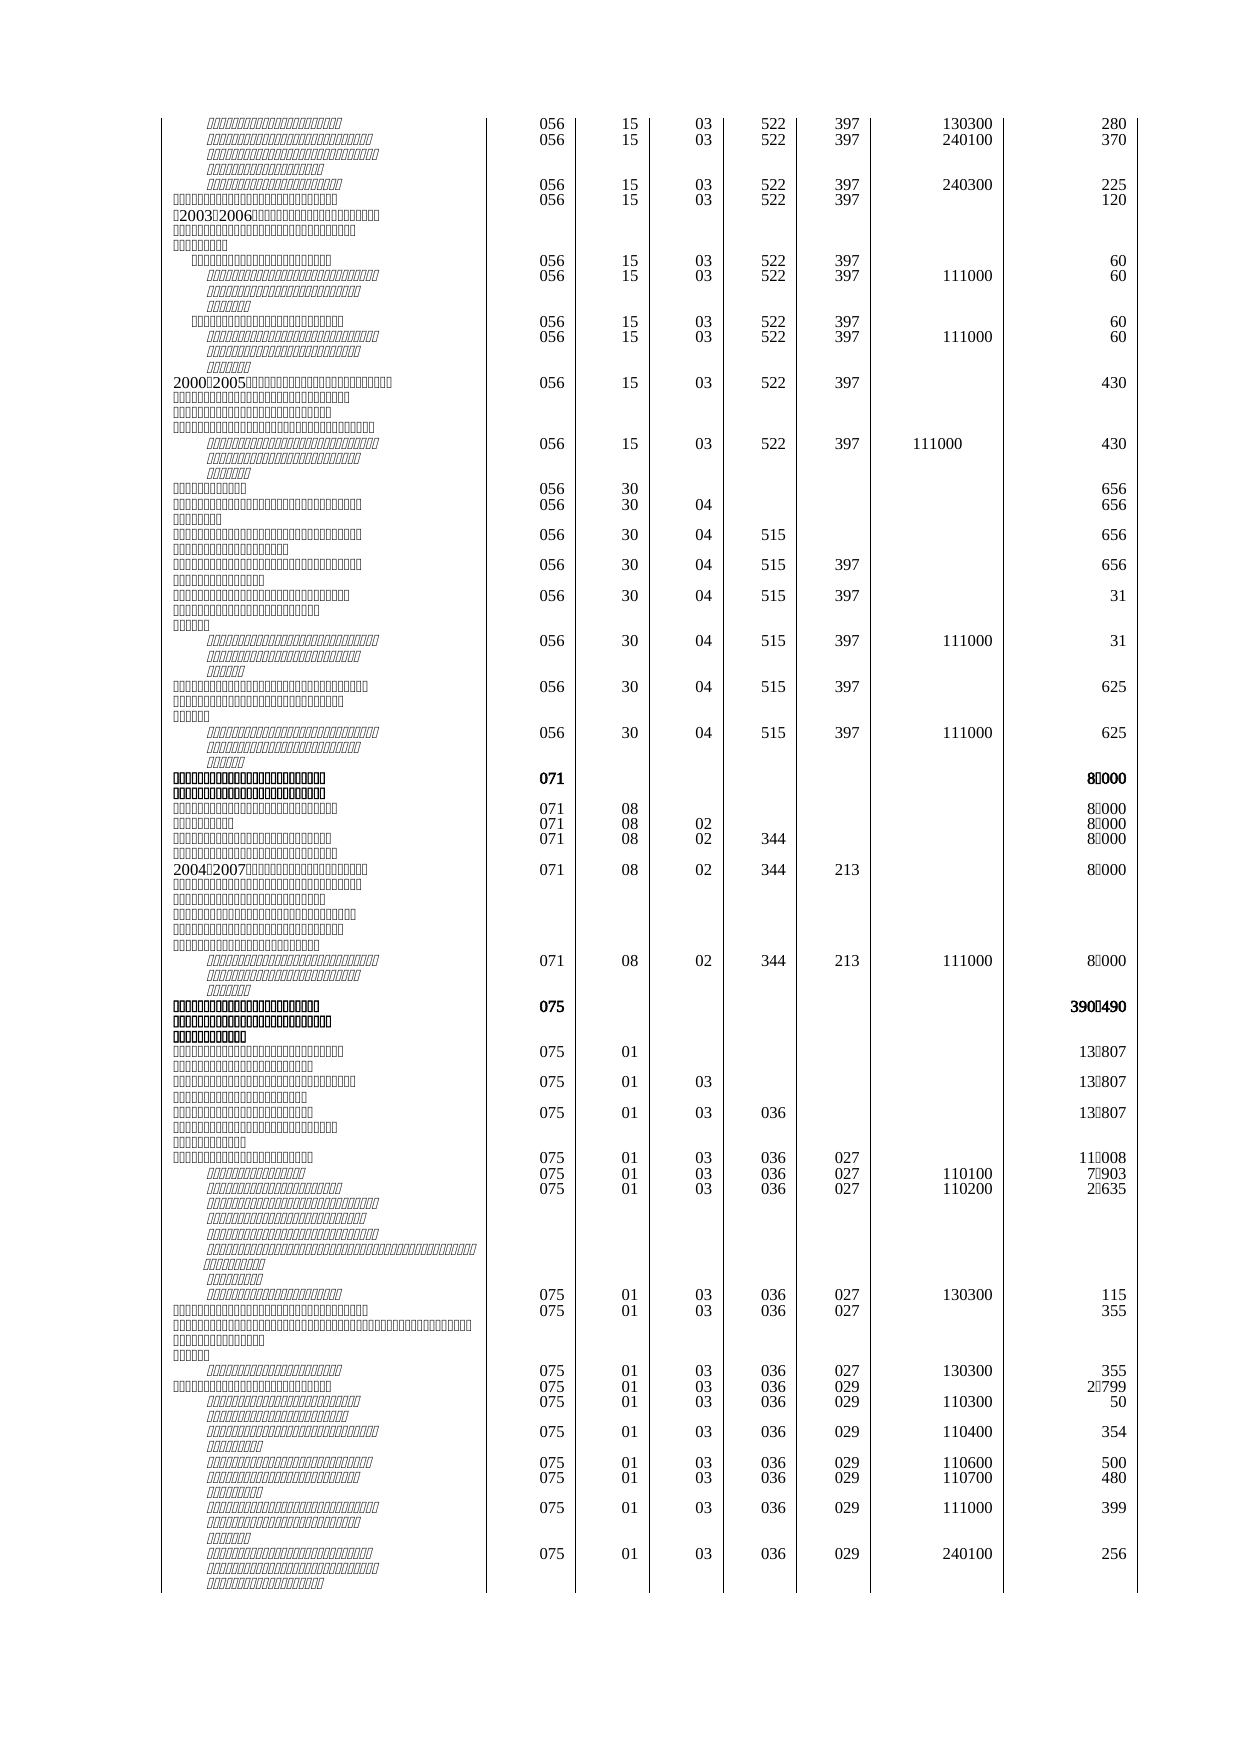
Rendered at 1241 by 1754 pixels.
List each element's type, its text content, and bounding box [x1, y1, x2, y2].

table_cell  [797, 438, 870, 483]
table_cell   [162, 1396, 486, 1426]
table_cell  [1004, 1152, 1137, 1167]
table_cell  [1004, 1046, 1137, 1076]
table_cell  [487, 118, 575, 133]
table_cell [871, 681, 1003, 726]
table_cell   [162, 1076, 486, 1107]
table_cell  [576, 133, 649, 179]
table_cell  [650, 1380, 723, 1396]
table_cell    [162, 590, 486, 635]
table_cell  [576, 955, 649, 1000]
table_cell [871, 1304, 1003, 1365]
table_cell  [576, 179, 649, 194]
table_cell  [162, 483, 486, 498]
table_cell [724, 483, 796, 498]
table_cell  [871, 1472, 1003, 1502]
table_cell  [576, 1183, 649, 1289]
table_cell  [1004, 483, 1137, 498]
table_cell  [487, 1152, 575, 1167]
table_cell  [487, 818, 575, 833]
table_cell   [162, 1472, 486, 1502]
table_cell  [650, 1456, 723, 1472]
table_cell  [724, 1380, 796, 1396]
table_cell  [650, 118, 723, 133]
table_cell    [162, 955, 486, 1000]
table_cell  [871, 179, 1003, 194]
table_cell  [576, 803, 649, 818]
table_cell  [797, 1183, 870, 1289]
table_cell [650, 1000, 723, 1046]
table_cell   [162, 529, 486, 559]
table_cell  [162, 1152, 486, 1167]
table_cell  [1004, 772, 1137, 802]
table_cell  [724, 590, 796, 635]
table_cell [724, 772, 796, 802]
table_cell  [162, 1365, 486, 1380]
table_cell    [162, 681, 486, 726]
table_cell  [487, 1183, 575, 1289]
table_cell [871, 377, 1003, 437]
table_cell [724, 1076, 796, 1107]
table_cell  [162, 1289, 486, 1304]
table_cell  [797, 1396, 870, 1426]
table_cell  [576, 483, 649, 498]
table_cell  [724, 1548, 796, 1593]
table_cell  [650, 1289, 723, 1304]
table_cell  [487, 681, 575, 726]
table_cell  [871, 270, 1003, 316]
table_cell  [1004, 1502, 1137, 1548]
table_cell  [650, 590, 723, 635]
table_cell [871, 498, 1003, 529]
table_cell  [487, 1456, 575, 1472]
table_cell  [1004, 1472, 1137, 1502]
table_cell   [162, 772, 486, 802]
table_cell  [724, 377, 796, 437]
table_cell  [650, 863, 723, 954]
table_cell [797, 483, 870, 498]
table_cell  [576, 1365, 649, 1380]
table_cell  [487, 559, 575, 589]
table_cell  [487, 1426, 575, 1456]
table_cell  [576, 529, 649, 559]
table_cell [871, 590, 1003, 635]
table_cell  [1004, 863, 1137, 954]
table_cell    [162, 1502, 486, 1548]
table_cell  [576, 194, 649, 255]
table_cell  [724, 1426, 796, 1456]
table_cell  [650, 377, 723, 437]
table_cell [724, 498, 796, 529]
table_cell  [797, 194, 870, 255]
table_cell  [797, 1380, 870, 1396]
table_cell [650, 1046, 723, 1076]
table_cell   [162, 1046, 486, 1076]
table_cell [871, 194, 1003, 255]
table_cell [871, 1076, 1003, 1107]
table_cell  [487, 1168, 575, 1183]
table_cell  [650, 818, 723, 833]
table_cell [871, 833, 1003, 863]
table_cell    [162, 635, 486, 681]
table_cell  [724, 1152, 796, 1167]
table_cell  [1004, 316, 1137, 331]
table_cell  [650, 1304, 723, 1365]
table_cell  [650, 635, 723, 681]
table_cell  [724, 833, 796, 863]
table_cell  [650, 270, 723, 316]
table_cell  [576, 1396, 649, 1426]
table_cell  [724, 255, 796, 270]
table_cell  [650, 1365, 723, 1380]
table_cell  [487, 1046, 575, 1076]
table_cell  [487, 270, 575, 316]
table_cell [724, 818, 796, 833]
table_cell  [871, 118, 1003, 133]
table_cell    [162, 133, 486, 179]
table_cell  [576, 1152, 649, 1167]
table_cell [576, 772, 649, 802]
table_cell  [576, 681, 649, 726]
table_cell  [797, 255, 870, 270]
table_cell [797, 529, 870, 559]
table_cell  [576, 438, 649, 483]
table_cell  [576, 255, 649, 270]
table_cell  [724, 863, 796, 954]
table_cell  [724, 194, 796, 255]
table_cell  [650, 179, 723, 194]
table_cell  [1004, 270, 1137, 316]
table_cell  [650, 955, 723, 1000]
table_cell  [1004, 1380, 1137, 1396]
table_cell  [724, 559, 796, 589]
table_cell  [1004, 726, 1137, 772]
table_cell  [576, 377, 649, 437]
table_cell    [162, 1000, 486, 1046]
table_cell  [797, 1365, 870, 1380]
table_cell     [162, 194, 486, 255]
table_cell  [576, 1456, 649, 1472]
table_cell  [1004, 1396, 1137, 1426]
table_cell  [487, 498, 575, 529]
table_cell    [162, 1304, 486, 1365]
table_cell  [797, 1472, 870, 1502]
table_cell  [1004, 1289, 1137, 1304]
table_cell       [162, 1183, 486, 1289]
table_cell  [576, 331, 649, 377]
table_cell  [724, 316, 796, 331]
table_cell  [1004, 1000, 1137, 1046]
table_cell  [162, 818, 486, 833]
table_cell [724, 1046, 796, 1076]
table_cell  [1004, 255, 1137, 270]
table_cell  [797, 1168, 870, 1183]
table_cell [797, 1076, 870, 1107]
table_cell  [650, 529, 723, 559]
table_cell  [871, 635, 1003, 681]
table_cell  [797, 331, 870, 377]
table_cell  [871, 1396, 1003, 1426]
table_cell  [576, 1107, 649, 1152]
table_cell  [650, 1426, 723, 1456]
table_cell  [724, 529, 796, 559]
table_cell  [1004, 1365, 1137, 1380]
table_cell [871, 1000, 1003, 1046]
table_cell  [1004, 377, 1137, 437]
table_cell  [797, 377, 870, 437]
table_cell  [797, 726, 870, 772]
table_cell [797, 1000, 870, 1046]
table_cell  [1004, 681, 1137, 726]
table_cell   [162, 1426, 486, 1456]
table_cell  [487, 194, 575, 255]
table_cell  [1004, 438, 1137, 483]
table_cell  [487, 377, 575, 437]
table_cell  [1004, 1076, 1137, 1107]
table_cell  [162, 316, 486, 331]
table_cell [871, 1107, 1003, 1152]
table_cell  [487, 331, 575, 377]
table_cell [797, 772, 870, 802]
table_cell  [724, 635, 796, 681]
table_cell  [871, 1289, 1003, 1304]
table_cell  [576, 1304, 649, 1365]
table_cell  [576, 270, 649, 316]
table_cell  [162, 1168, 486, 1183]
table_cell  [724, 726, 796, 772]
table_cell  [650, 1396, 723, 1426]
table_cell  [724, 681, 796, 726]
table_cell  [576, 1502, 649, 1548]
table_cell  [487, 726, 575, 772]
table_cell  [871, 726, 1003, 772]
table_cell  [871, 1456, 1003, 1472]
table_cell    [162, 331, 486, 377]
table_cell  [487, 1365, 575, 1380]
table_cell  [1004, 818, 1137, 833]
table_cell [871, 559, 1003, 589]
table_cell  [1004, 331, 1137, 377]
table_cell  [724, 1502, 796, 1548]
table_cell  [487, 803, 575, 818]
table_cell [576, 1000, 649, 1046]
table_cell  [576, 498, 649, 529]
table_cell    [162, 1107, 486, 1152]
table_cell  [724, 270, 796, 316]
table_cell  [1004, 1548, 1137, 1593]
table_cell [871, 483, 1003, 498]
table_cell  [724, 1183, 796, 1289]
table_cell  [576, 590, 649, 635]
table_cell  [576, 1548, 649, 1593]
table_cell    [162, 1548, 486, 1593]
table_cell  [797, 1548, 870, 1593]
table_cell  [724, 1396, 796, 1426]
table_cell  [487, 1000, 575, 1046]
table_cell [871, 863, 1003, 954]
table_cell  [724, 179, 796, 194]
table_cell  [576, 1380, 649, 1396]
table_cell  [650, 316, 723, 331]
table_cell  [1004, 559, 1137, 589]
table_cell  [650, 1076, 723, 1107]
table_cell  [797, 1426, 870, 1456]
table_cell  [576, 1046, 649, 1076]
table_cell  [576, 1472, 649, 1502]
table_cell [871, 1152, 1003, 1167]
table_cell  [1004, 1304, 1137, 1365]
table_cell  [576, 1289, 649, 1304]
table_cell  [724, 133, 796, 179]
table_cell  [871, 1183, 1003, 1289]
table_cell [724, 803, 796, 818]
table_cell  [650, 194, 723, 255]
table_cell  [650, 498, 723, 529]
table_cell  [1004, 955, 1137, 1000]
table_cell  [487, 1107, 575, 1152]
table_cell  [487, 635, 575, 681]
table_cell  [724, 1304, 796, 1365]
table_cell  [650, 1152, 723, 1167]
table_cell   [162, 498, 486, 529]
table_cell [871, 255, 1003, 270]
table_cell  [162, 118, 486, 133]
table_cell  [724, 118, 796, 133]
table_cell  [162, 803, 486, 818]
table_cell  [724, 1456, 796, 1472]
table_cell  [1004, 1183, 1137, 1289]
table_cell  [576, 833, 649, 863]
table_cell  [1004, 133, 1137, 179]
table_cell  [797, 1289, 870, 1304]
table_cell [797, 818, 870, 833]
table_cell [871, 772, 1003, 802]
table_cell [724, 1000, 796, 1046]
table_cell  [724, 955, 796, 1000]
table_cell  [487, 1289, 575, 1304]
table_cell  [487, 483, 575, 498]
table_cell  [487, 179, 575, 194]
table_cell  [724, 1289, 796, 1304]
table_cell  [576, 818, 649, 833]
table_cell  [871, 1365, 1003, 1380]
table_cell  [162, 255, 486, 270]
table_cell  [162, 1380, 486, 1396]
table_cell  [650, 255, 723, 270]
table_cell  [1004, 118, 1137, 133]
table_cell  [487, 1076, 575, 1107]
table_cell  [650, 1168, 723, 1183]
table_cell  [576, 1426, 649, 1456]
table_cell  [797, 179, 870, 194]
table_cell  [871, 133, 1003, 179]
table_cell  [724, 331, 796, 377]
table_cell  [724, 438, 796, 483]
table_cell  [1004, 498, 1137, 529]
table_cell  [1004, 635, 1137, 681]
table_cell  [487, 1380, 575, 1396]
table_cell  [797, 316, 870, 331]
table_cell  [797, 955, 870, 1000]
table_cell  [487, 955, 575, 1000]
table_cell  [1004, 1456, 1137, 1472]
table_cell [871, 316, 1003, 331]
table_cell  [871, 1502, 1003, 1548]
table_cell  [871, 955, 1003, 1000]
table_cell  [487, 255, 575, 270]
table_cell [797, 803, 870, 818]
table_cell [871, 1046, 1003, 1076]
table_cell  [487, 863, 575, 954]
table_cell  [650, 1548, 723, 1593]
table_cell [650, 483, 723, 498]
table_cell  [650, 1107, 723, 1152]
table_cell  [487, 438, 575, 483]
table_cell  [650, 1183, 723, 1289]
table_cell  [487, 316, 575, 331]
table_cell  [576, 559, 649, 589]
table_cell [797, 498, 870, 529]
table_cell  [724, 1168, 796, 1183]
table_cell  [1004, 179, 1137, 194]
table_cell  [724, 1365, 796, 1380]
table_cell  [576, 726, 649, 772]
table_cell  [1004, 833, 1137, 863]
table_cell  [650, 681, 723, 726]
table_cell  [797, 1304, 870, 1365]
table_cell  [797, 635, 870, 681]
table_cell  [650, 438, 723, 483]
table_cell  [487, 772, 575, 802]
table_cell  [1004, 1426, 1137, 1456]
table_cell    [162, 726, 486, 772]
table_cell  [162, 1456, 486, 1472]
table_cell [871, 1380, 1003, 1396]
table_cell  [487, 1502, 575, 1548]
table_cell  [1004, 1107, 1137, 1152]
table_cell       [162, 863, 486, 954]
table_cell  [797, 590, 870, 635]
table_cell  [724, 1107, 796, 1152]
table_cell [650, 772, 723, 802]
table_cell  [871, 331, 1003, 377]
table_cell  [487, 1304, 575, 1365]
table_cell  [650, 1502, 723, 1548]
table_cell  [576, 1168, 649, 1183]
table_cell  [650, 833, 723, 863]
table_cell  [1004, 194, 1137, 255]
table_cell    [162, 438, 486, 483]
table_cell  [576, 316, 649, 331]
table_cell  [797, 863, 870, 954]
table_cell  [576, 118, 649, 133]
table_cell  [650, 726, 723, 772]
table_cell   [162, 559, 486, 589]
table_cell  [1004, 590, 1137, 635]
table_cell    [162, 270, 486, 316]
table_cell  [650, 559, 723, 589]
table_cell  [724, 1472, 796, 1502]
table_cell  [650, 331, 723, 377]
table_cell  [871, 438, 1003, 483]
table_cell  [1004, 1168, 1137, 1183]
table_cell  [797, 1152, 870, 1167]
table_cell [797, 833, 870, 863]
table_cell  [797, 1502, 870, 1548]
table_cell  [797, 118, 870, 133]
table_cell  [487, 529, 575, 559]
table_cell     [162, 377, 486, 437]
table_cell   [162, 833, 486, 863]
table_cell [871, 818, 1003, 833]
table_cell  [797, 1456, 870, 1472]
table_cell  [1004, 803, 1137, 818]
table_cell  [650, 133, 723, 179]
table_cell  [871, 1548, 1003, 1593]
table_cell  [1004, 529, 1137, 559]
table_cell [871, 803, 1003, 818]
table_cell  [650, 1472, 723, 1502]
table_cell  [487, 133, 575, 179]
table_cell  [797, 270, 870, 316]
table_cell  [797, 133, 870, 179]
table_cell [650, 803, 723, 818]
table_cell  [487, 590, 575, 635]
table_cell  [162, 179, 486, 194]
table_cell  [797, 681, 870, 726]
table_cell  [871, 1426, 1003, 1456]
table_cell  [487, 1548, 575, 1593]
table_cell [797, 1107, 870, 1152]
table_cell  [487, 1396, 575, 1426]
table_cell  [576, 1076, 649, 1107]
table_cell [797, 1046, 870, 1076]
table_cell  [871, 1168, 1003, 1183]
table_cell  [797, 559, 870, 589]
table_cell  [487, 833, 575, 863]
table_cell [871, 529, 1003, 559]
table_cell  [487, 1472, 575, 1502]
table_cell  [576, 863, 649, 954]
table_cell  [576, 635, 649, 681]
